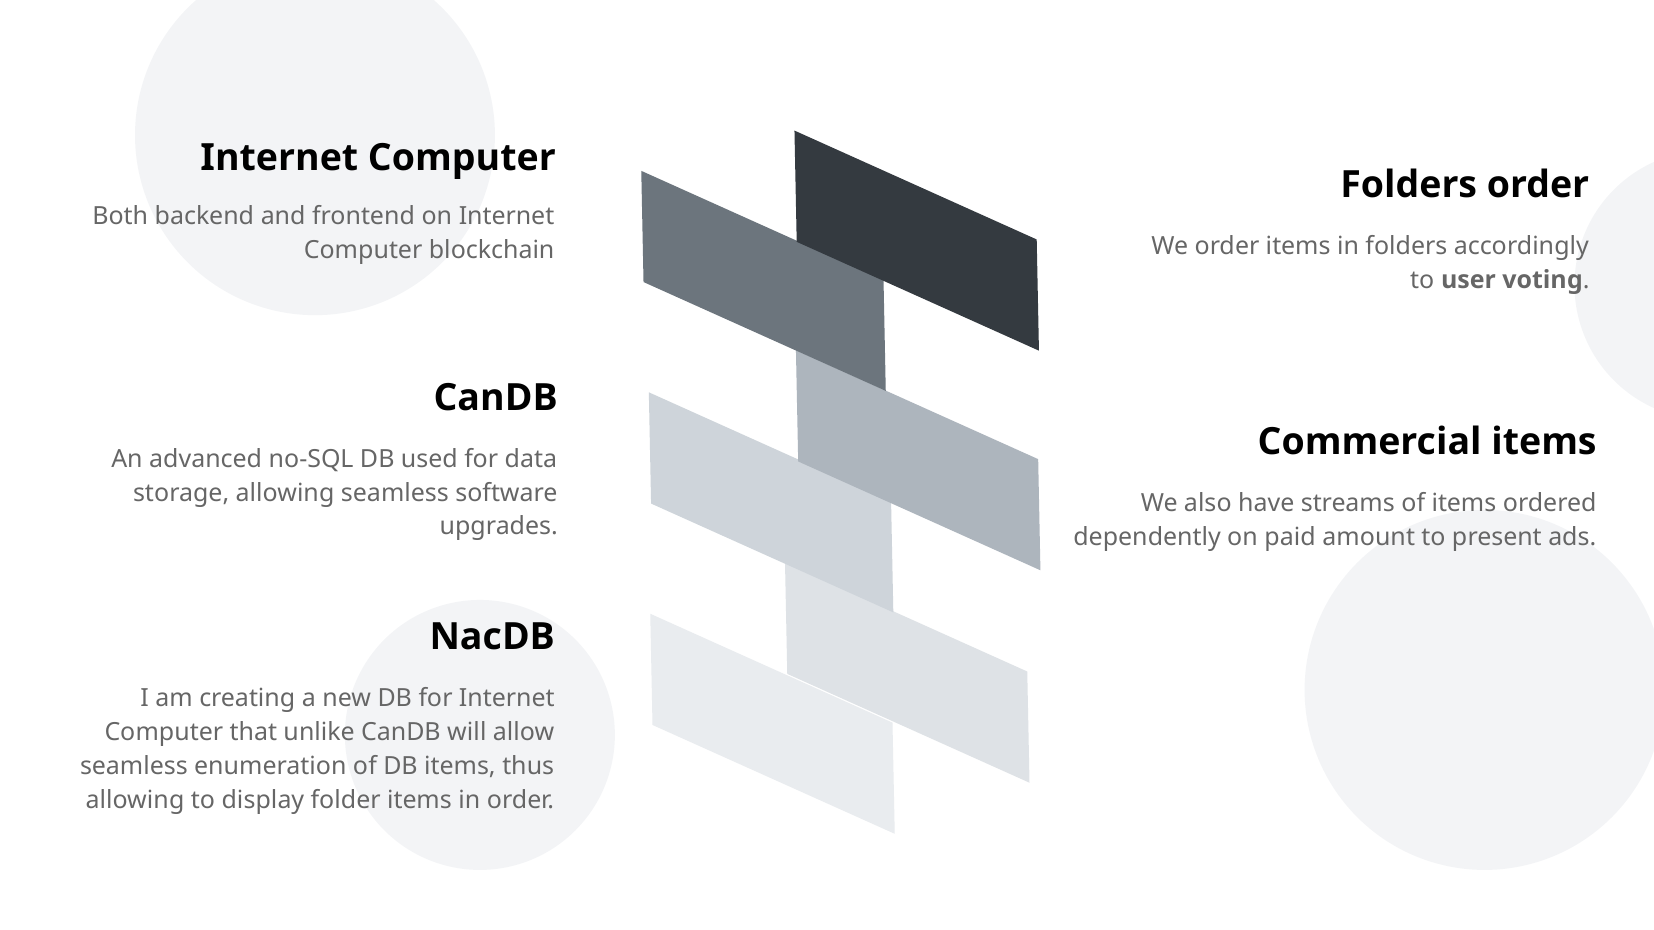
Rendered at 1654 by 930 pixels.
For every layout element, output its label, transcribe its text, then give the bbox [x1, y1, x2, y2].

text_box NacDB [239, 602, 570, 668]
text_box CanDB [242, 362, 573, 429]
text_box We order items in folders accordingly to user voting. [1124, 220, 1605, 343]
text_box Internet Computer [113, 123, 571, 190]
text_box Commercial items [1199, 407, 1612, 473]
text_box Folders order [1274, 149, 1605, 216]
text_box Both backend and frontend on Internet Computer blockchain [14, 190, 570, 313]
text_box We also have streams of items ordered dependently on paid amount to present ads. [1057, 477, 1612, 600]
text_box I am creating a new DB for Internet Computer that unlike CanDB will allow seamless enumeration of DB items, thus allowing to display folder items in order. [14, 672, 570, 823]
text_box An advanced no-SQL DB used for data storage, allowing seamless software upgrades. [17, 432, 573, 607]
